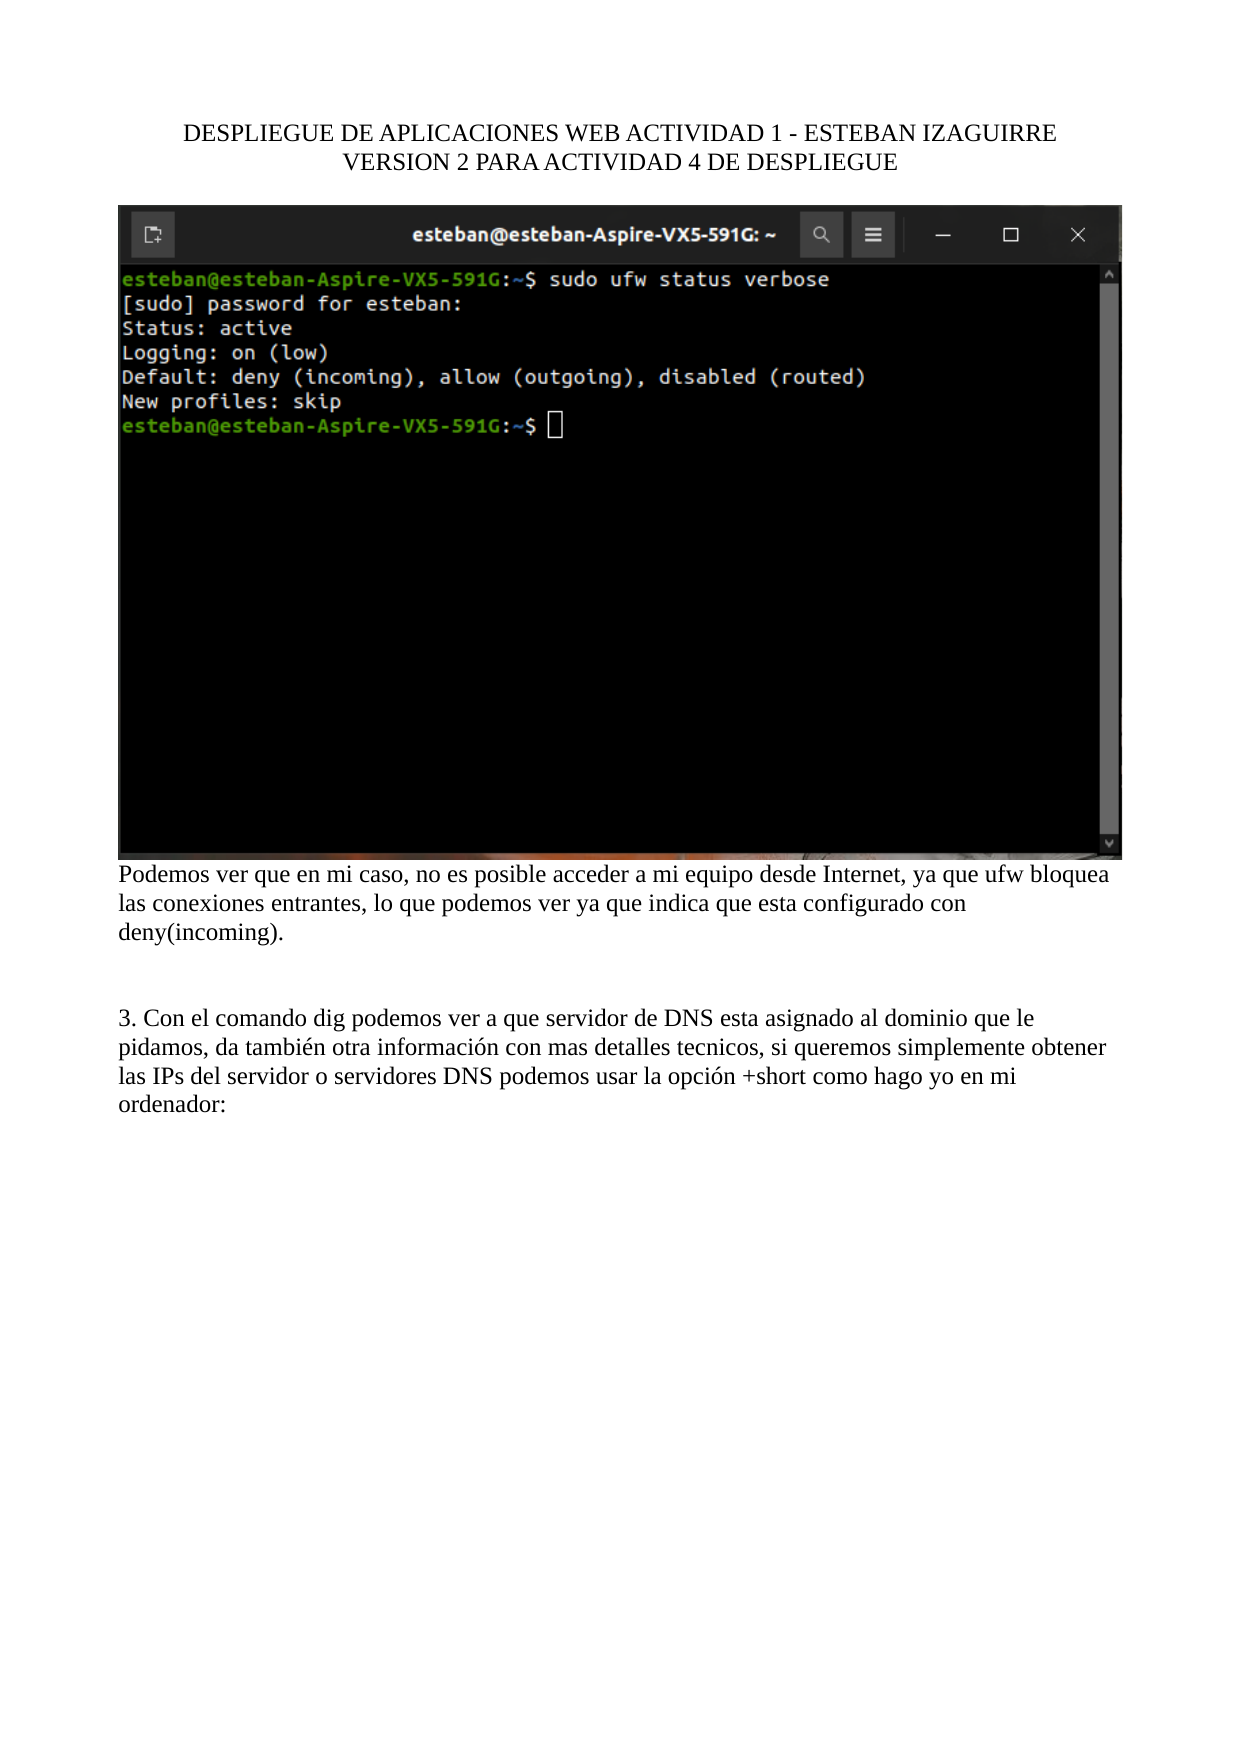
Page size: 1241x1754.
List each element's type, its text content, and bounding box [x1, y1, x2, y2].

text 3. Con el comando dig podemos ver a que servidor de DNS esta asignado al dominio que le pidamos, da también otra información con mas detalles tecnicos, si queremos simplemente obtener las IPs del servidor o servidores DNS podemos usar la opción +short como hago yo en mi ordenador: [118, 1003, 1122, 1118]
text Podemos ver que en mi caso, no es posible acceder a mi equipo desde Internet, ya que ufw bloquea las conexiones entrantes, lo que podemos ver ya que indica que esta configurado con deny(incoming). [118, 860, 1122, 946]
picture [118, 205, 1123, 860]
